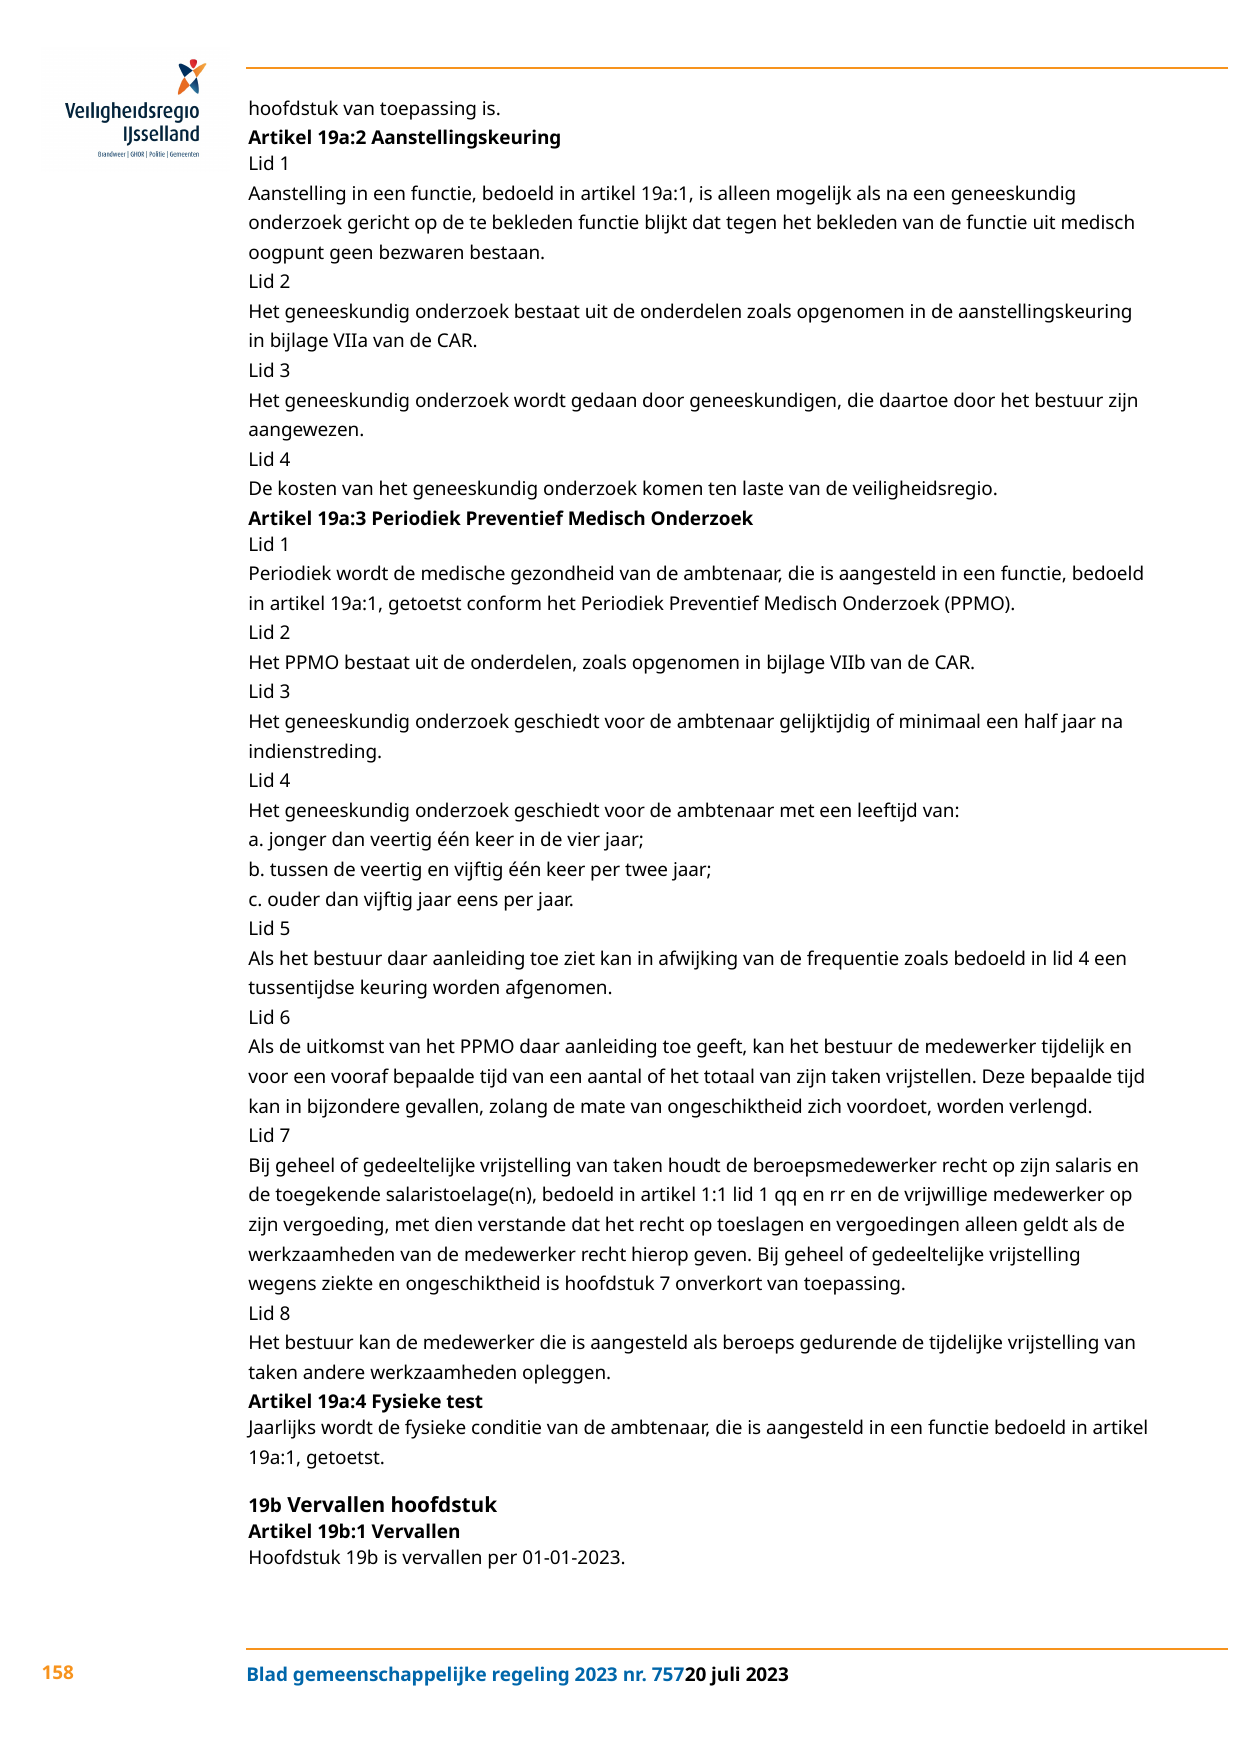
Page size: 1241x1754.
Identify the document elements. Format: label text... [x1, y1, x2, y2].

text Lid 6 [248, 1004, 1152, 1030]
text Lid 2 [248, 619, 1152, 645]
text Het geneeskundig onderzoek wordt gedaan door geneeskundigen, die daartoe door het bestuur zijn aangewezen. [248, 387, 1152, 442]
text Hoofdstuk 19b is vervallen per 01-01-2023. [248, 1544, 1152, 1569]
picture [41, 47, 231, 172]
text hoofdstuk van toepassing is. [248, 95, 1152, 121]
text Bij geheel of gedeeltelijke vrijstelling van taken houdt de beroepsmedewerker recht op zijn salaris en de toegekende salaristoelage(n), bedoeld in artikel 1:1 lid 1 qq en rr en de vrijwillige medewerker op zijn vergoeding, met dien verstande dat het recht op toeslagen en vergoedingen alleen geldt als de werkzaamheden van de medewerker recht hierop geven. Bij geheel of gedeeltelijke vrijstelling wegens ziekte en ongeschiktheid is hoofdstuk 7 onverkort van toepassing. [248, 1152, 1152, 1296]
text Lid 1 [248, 531, 1152, 557]
text Artikel 19b:1 Vervallen [248, 1518, 1152, 1544]
text Jaarlijks wordt de fysieke conditie van de ambtenaar, die is aangesteld in een functie bedoeld in artikel 19a:1, getoetst. [248, 1414, 1152, 1470]
text Lid 4 [248, 767, 1152, 793]
text Lid 5 [248, 915, 1152, 941]
text b. tussen de veertig en vijftig één keer per twee jaar; [248, 856, 1152, 882]
text 19b Vervallen hoofdstuk [248, 1490, 1152, 1518]
text Lid 4 [248, 446, 1152, 472]
text Het geneeskundig onderzoek bestaat uit de onderdelen zoals opgenomen in de aanstellingskeuring in bijlage VIIa van de CAR. [248, 298, 1152, 353]
text De kosten van het geneeskundig onderzoek komen ten laste van de veiligheidsregio. [248, 476, 1152, 501]
text Als de uitkomst van het PPMO daar aanleiding toe geeft, kan het bestuur de medewerker tijdelijk en voor een vooraf bepaalde tijd van een aantal of het totaal van zijn taken vrijstellen. Deze bepaalde tijd kan in bijzondere gevallen, zolang de mate van ongeschiktheid zich voordoet, worden verlengd. [248, 1034, 1152, 1119]
text Lid 2 [248, 268, 1152, 294]
text Het geneeskundig onderzoek geschiedt voor de ambtenaar gelijktijdig of minimaal een half jaar na indienstreding. [248, 708, 1152, 764]
text Lid 1 [248, 150, 1152, 176]
text Artikel 19a:4 Fysieke test [248, 1389, 1152, 1414]
text Als het bestuur daar aanleiding toe ziet kan in afwijking van de frequentie zoals bedoeld in lid 4 een tussentijdse keuring worden afgenomen. [248, 945, 1152, 1000]
text Lid 7 [248, 1122, 1152, 1148]
text Het PPMO bestaat uit de onderdelen, zoals opgenomen in bijlage VIIb van de CAR. [248, 649, 1152, 675]
text Het bestuur kan de medewerker die is aangesteld als beroeps gedurende de tijdelijke vrijstelling van taken andere werkzaamheden opleggen. [248, 1329, 1152, 1385]
text a. jonger dan veertig één keer in de vier jaar; [248, 827, 1152, 852]
text Lid 3 [248, 357, 1152, 383]
text Het geneeskundig onderzoek geschiedt voor de ambtenaar met een leeftijd van: [248, 797, 1152, 823]
text Lid 8 [248, 1300, 1152, 1326]
text Aanstelling in een functie, bedoeld in artikel 19a:1, is alleen mogelijk als na een geneeskundig onderzoek gericht op de te bekleden functie blijkt dat tegen het bekleden van de functie uit medisch oogpunt geen bezwaren bestaan. [248, 180, 1152, 264]
text Lid 3 [248, 679, 1152, 704]
text c. ouder dan vijftig jaar eens per jaar. [248, 886, 1152, 912]
text Artikel 19a:2 Aanstellingskeuring [248, 124, 1152, 150]
text Periodiek wordt de medische gezondheid van de ambtenaar, die is aangesteld in een functie, bedoeld in artikel 19a:1, getoetst conform het Periodiek Preventief Medisch Onderzoek (PPMO). [248, 560, 1152, 616]
text Artikel 19a:3 Periodiek Preventief Medisch Onderzoek [248, 505, 1152, 531]
